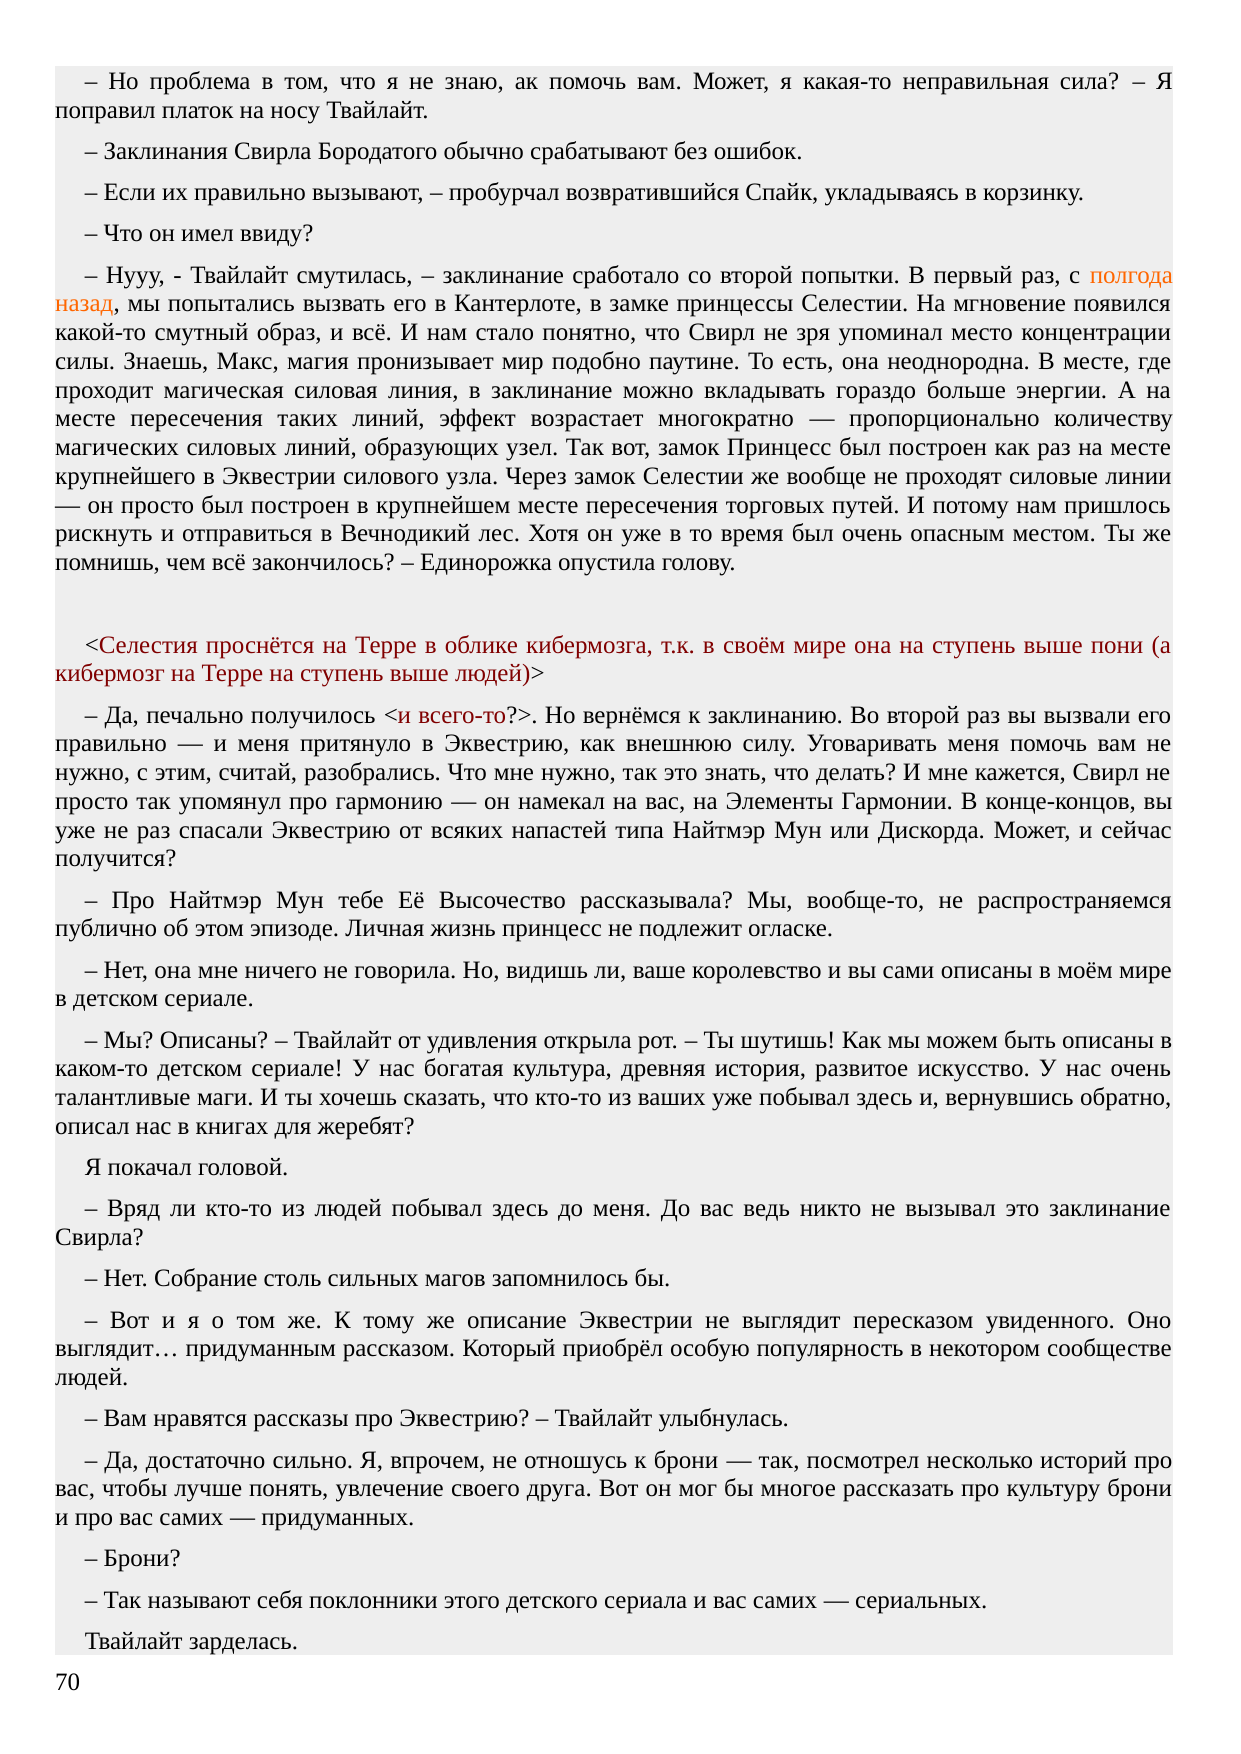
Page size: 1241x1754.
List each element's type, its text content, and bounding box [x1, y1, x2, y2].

text – Заклинания Свирла Бородатого обычно срабатывают без ошибок. [55, 136, 1173, 165]
text – Но проблема в том, что я не знаю, ак помочь вам. Может, я какая-то неправильная сила? – Я поправил платок на носу Твайлайт. [55, 66, 1173, 123]
text – Нет, она мне ничего не говорила. Но, видишь ли, ваше королевство и вы сами описаны в моём мире в детском сериале. [55, 955, 1173, 1012]
text – Про Найтмэр Мун тебе Её Высочество рассказывала? Мы, вообще-то, не распространяемся публично об этом эпизоде. Личная жизнь принцесс не подлежит огласке. [55, 885, 1173, 942]
text – Да, достаточно сильно. Я, впрочем, не отношусь к брони — так, посмотрел несколько историй про вас, чтобы лучше понять, увлечение своего друга. Вот он мог бы многое рассказать про культуру брони и про вас самих — придуманных. [55, 1445, 1173, 1531]
text Я покачал головой. [55, 1152, 1173, 1181]
text – Вам нравятся рассказы про Эквестрию? – Твайлайт улыбнулась. [55, 1403, 1173, 1432]
text <Селестия проснётся на Терре в облике кибермозга, т.к. в своём мире она на ступень выше пони (а кибермозг на Терре на ступень выше людей)> [55, 630, 1173, 687]
text – Да, печально получилось <и всего-то?>. Но вернёмся к заклинанию. Во второй раз вы вызвали его правильно — и меня притянуло в Эквестрию, как внешнюю силу. Уговаривать меня помочь вам не нужно, с этим, считай, разобрались. Что мне нужно, так это знать, что делать? И мне кажется, Свирл не просто так упомянул про гармонию — он намекал на вас, на Элементы Гармонии. В конце-концов, вы уже не раз спасали Эквестрию от всяких напастей типа Найтмэр Мун или Дискорда. Может, и сейчас получится? [55, 700, 1173, 872]
text Твайлайт зарделась. [55, 1626, 1173, 1655]
text – Нууу, - Твайлайт смутилась, – заклинание сработало со второй попытки. В первый раз, с полгода назад, мы попытались вызвать его в Кантерлоте, в замке принцессы Селестии. На мгновение появился какой-то смутный образ, и всё. И нам стало понятно, что Свирл не зря упоминал место концентрации силы. Знаешь, Макс, магия пронизывает мир подобно паутине. То есть, она неоднородна. В месте, где проходит магическая силовая линия, в заклинание можно вкладывать гораздо больше энергии. А на месте пересечения таких линий, эффект возрастает многократно — пропорционально количеству магических силовых линий, образующих узел. Так вот, замок Принцесс был построен как раз на месте крупнейшего в Эквестрии силового узла. Через замок Селестии же вообще не проходят силовые линии — он просто был построен в крупнейшем месте пересечения торговых путей. И потому нам пришлось рискнуть и отправиться в Вечнодикий лес. Хотя он уже в то время был очень опасным местом. Ты же помнишь, чем всё закончилось? – Единорожка опустила голову. [55, 260, 1173, 576]
text – Вряд ли кто-то из людей побывал здесь до меня. До вас ведь никто не вызывал это заклинание Свирла? [55, 1193, 1173, 1251]
text – Мы? Описаны? – Твайлайт от удивления открыла рот. – Ты шутишь! Как мы можем быть описаны в каком-то детском сериале! У нас богатая культура, древняя история, развитое искусство. У нас очень талантливые маги. И ты хочешь сказать, что кто-то из ваших уже побывал здесь и, вернувшись обратно, описал нас в книгах для жеребят? [55, 1025, 1173, 1140]
text – Нет. Собрание столь сильных магов запомнилось бы. [55, 1263, 1173, 1292]
text – Брони? [55, 1543, 1173, 1572]
text – Так называют себя поклонники этого детского сериала и вас самих — сериальных. [55, 1585, 1173, 1613]
text – Вот и я о том же. К тому же описание Эквестрии не выглядит пересказом увиденного. Оно выглядит… придуманным рассказом. Который приобрёл особую популярность в некотором сообществе людей. [55, 1305, 1173, 1391]
text – Если их правильно вызывают, – пробурчал возвратившийся Спайк, укладываясь в корзинку. [55, 177, 1173, 206]
text – Что он имел ввиду? [55, 218, 1173, 247]
